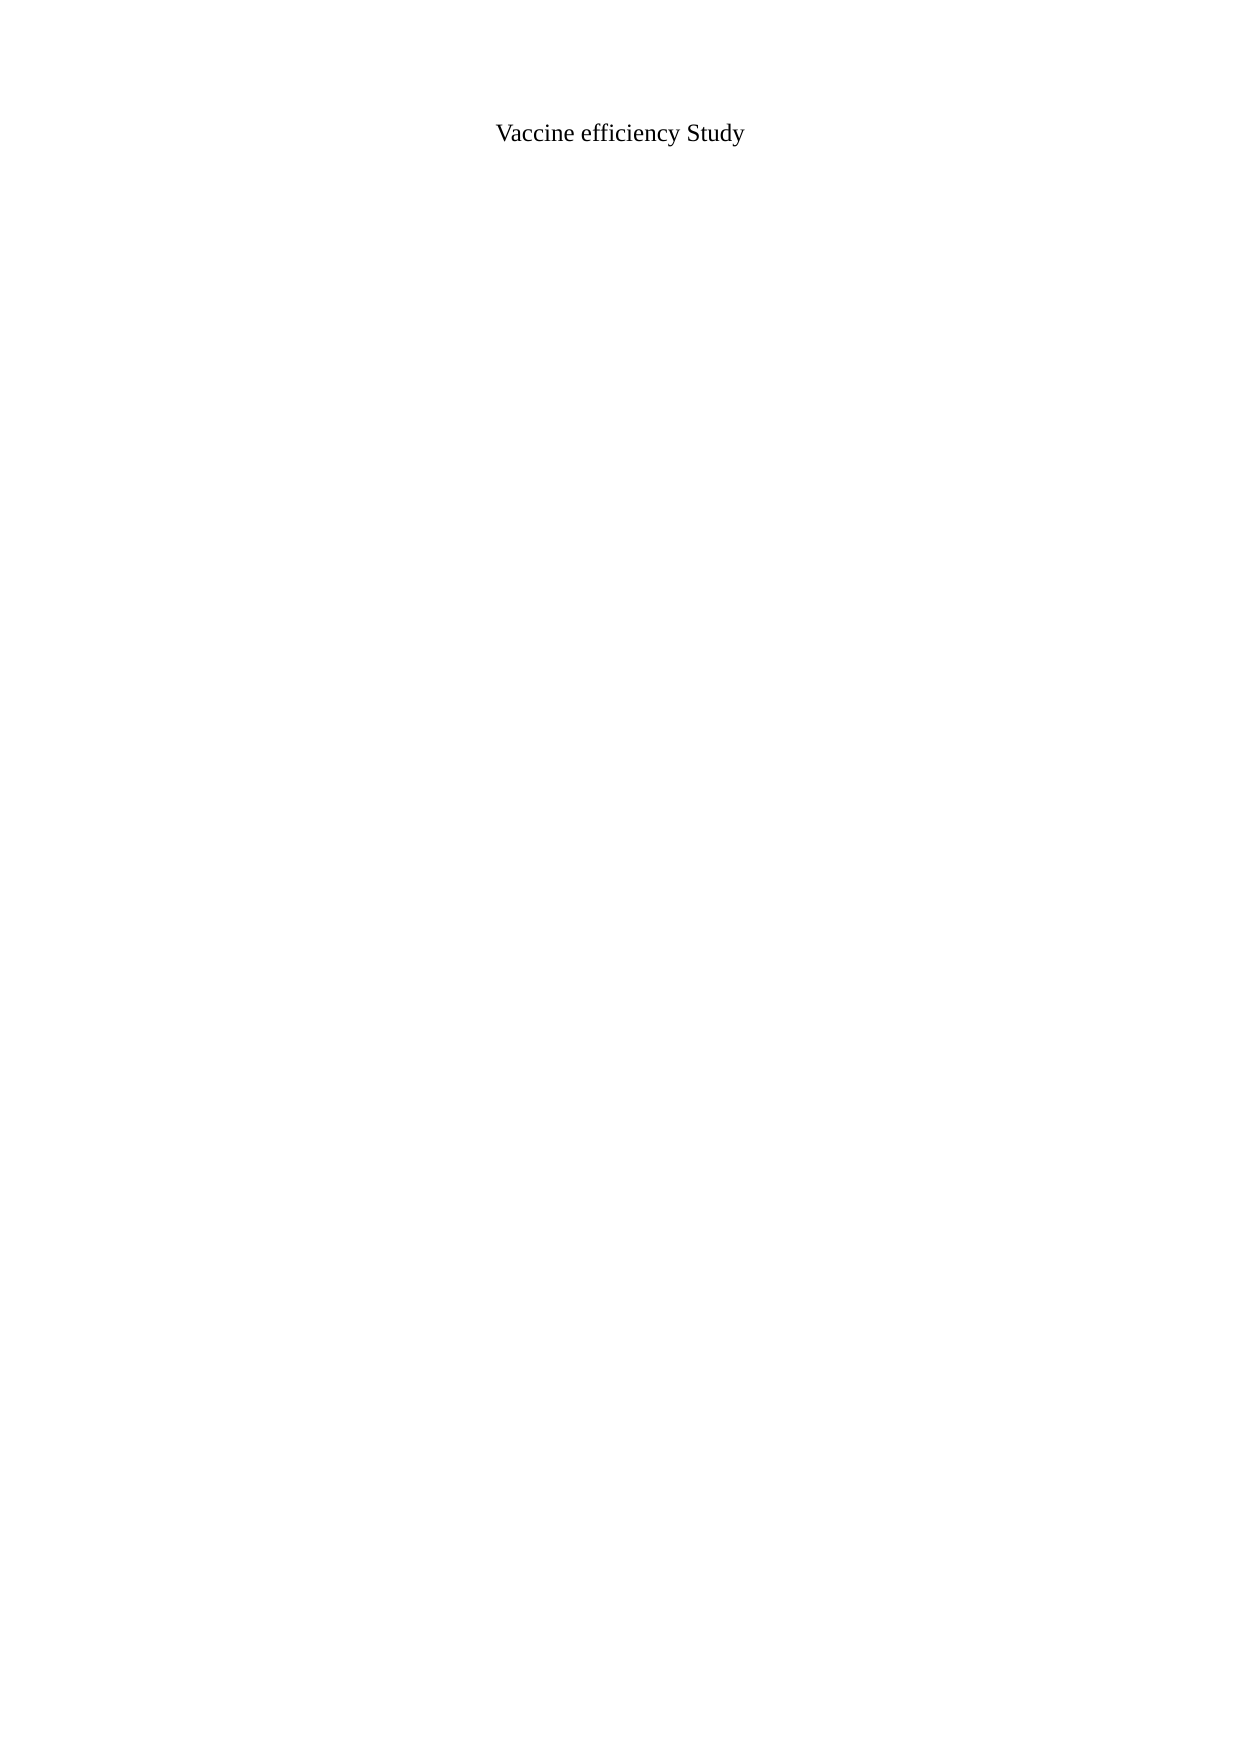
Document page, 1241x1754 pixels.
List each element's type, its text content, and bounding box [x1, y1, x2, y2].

text Vaccine efficiency Study [118, 118, 1122, 147]
